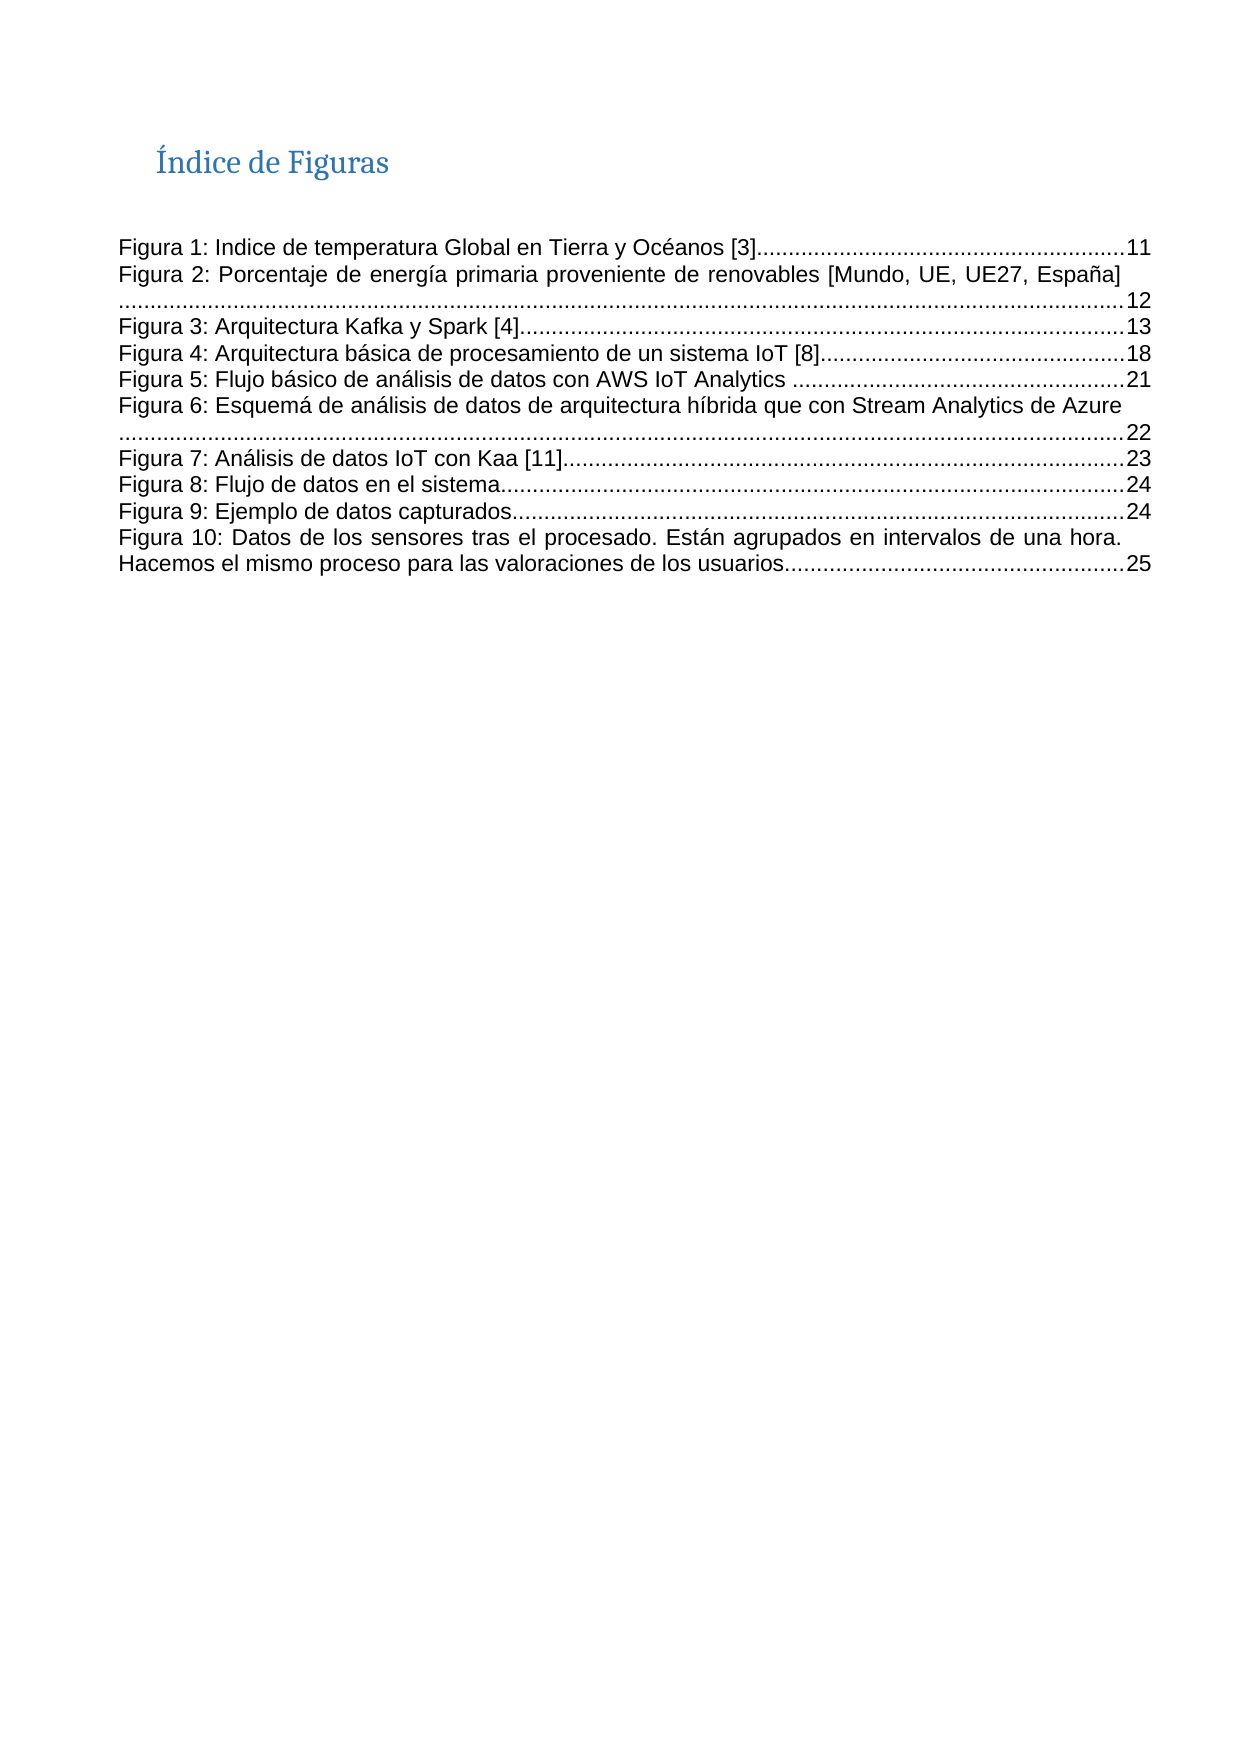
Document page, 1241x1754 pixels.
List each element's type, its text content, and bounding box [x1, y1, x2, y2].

text Figura 5: Flujo básico de análisis de datos con AWS IoT Analytics . 21 [118, 366, 1122, 392]
text Figura 8: Flujo de datos en el sistema 24 [118, 471, 1122, 498]
text Figura 9: Ejemplo de datos capturados 24 [118, 498, 1122, 524]
text Figura 6: Esquemá de análisis de datos de arquitectura híbrida que con Stream Analytics de Azure . 22 [118, 392, 1122, 445]
text Figura 3: Arquitectura Kafka y Spark [4]. 13 [118, 313, 1122, 339]
text Figura 2: Porcentaje de energía primaria proveniente de renovables [Mundo, UE, UE27, España] 12 [118, 261, 1122, 313]
text Figura 7: Análisis de datos IoT con Kaa [11] 23 [118, 445, 1122, 471]
text Figura 1: Indice de temperatura Global en Tierra y Océanos [3]. 11 [118, 234, 1122, 261]
text Figura 4: Arquitectura básica de procesamiento de un sistema IoT [8] 18 [118, 339, 1122, 366]
text Figura 10: Datos de los sensores tras el procesado. Están agrupados en intervalos de una hora. Hacemos el mismo proceso para las valoraciones de los usuarios. 25 [118, 524, 1122, 577]
subtitle Índice de Figuras [156, 143, 1122, 181]
